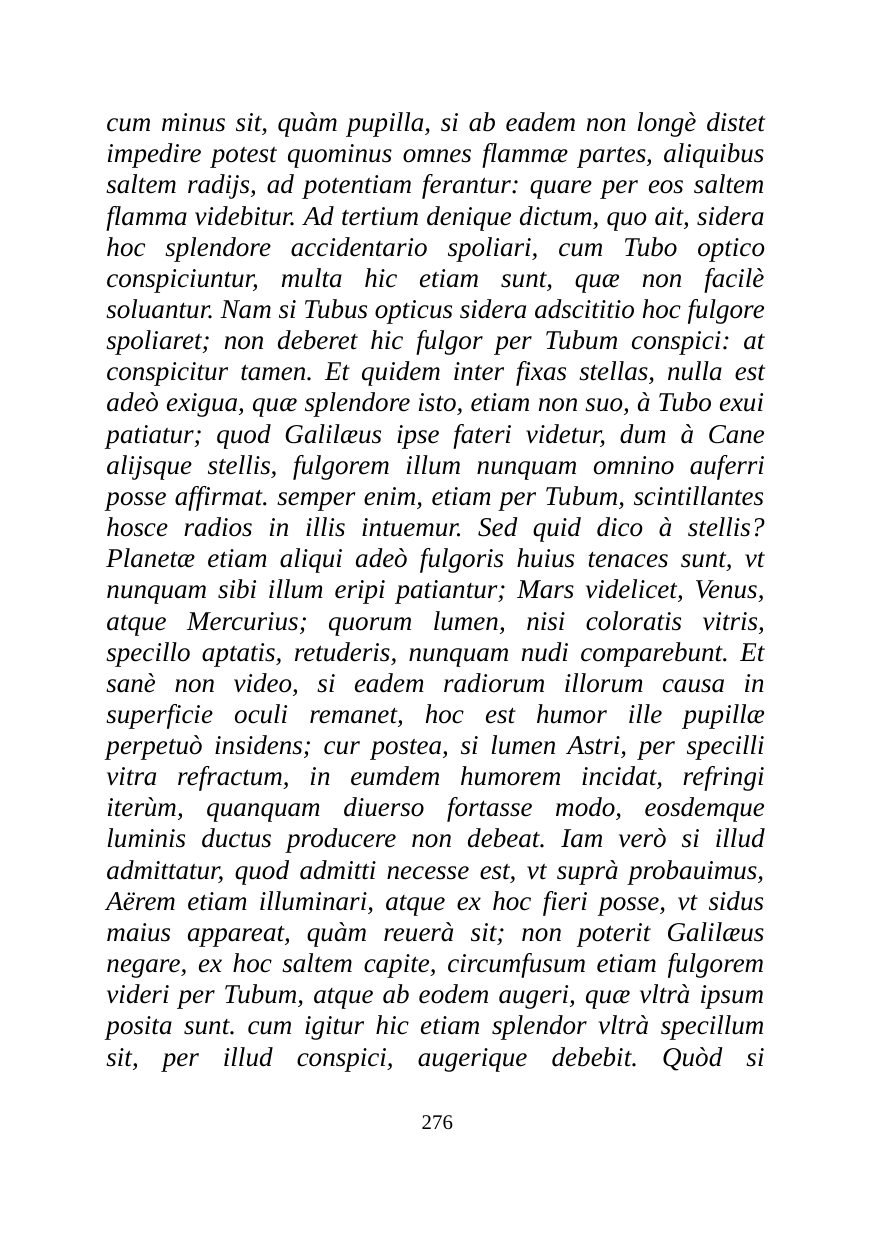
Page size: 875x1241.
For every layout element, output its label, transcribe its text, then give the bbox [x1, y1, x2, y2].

text cum minus sit, quàm pupilla, si ab eadem non longè distet impedire potest quominus omnes flammæ partes, aliquibus saltem radijs, ad potentiam ferantur: quare per eos saltem flamma videbitur. Ad tertium denique dictum, quo ait, sidera hoc splendore accidentario spoliari, cum Tubo optico conspiciuntur, multa hic etiam sunt, quæ non facilè soluantur. Nam si Tubus opticus sidera adscititio hoc fulgore spoliaret; non deberet hic fulgor per Tubum conspici: at conspicitur tamen. Et quidem inter fixas stellas, nulla est adeò exigua, quæ splendore isto, etiam non suo, à Tubo exui patiatur; quod Galilæus ipse fateri videtur, dum à Cane alijsque stellis, fulgorem illum nunquam omnino auferri posse affirmat. semper enim, etiam per Tubum, scintillantes hosce radios in illis intuemur. Sed quid dico à stellis? Planetæ etiam aliqui adeò fulgoris huius tenaces sunt, vt nunquam sibi illum eripi patiantur; Mars videlicet, Venus, atque Mercurius; quorum lumen, nisi coloratis vitris, specillo aptatis, retuderis, nunquam nudi comparebunt. Et sanè non video, si eadem radiorum illorum causa in superficie oculi remanet, hoc est humor ille pupillæ perpetuò insidens; cur postea, si lumen Astri, per specilli vitra refractum, in eumdem humorem incidat, refringi iterùm, quanquam diuerso fortasse modo, eosdemque luminis ductus producere non debeat. Iam verò si illud admittatur, quod admitti necesse est, vt suprà probauimus, Aërem etiam illuminari, atque ex hoc fieri posse, vt sidus maius appareat, quàm reuerà sit; non poterit Galilæus negare, ex hoc saltem capite, circumfusum etiam fulgorem videri per Tubum, atque ab eodem augeri, quæ vltrà ipsum posita sunt. cum igitur hic etiam splendor vltrà specillum sit, per illud conspici, augerique debebit. Quòd si [106, 106, 768, 1072]
